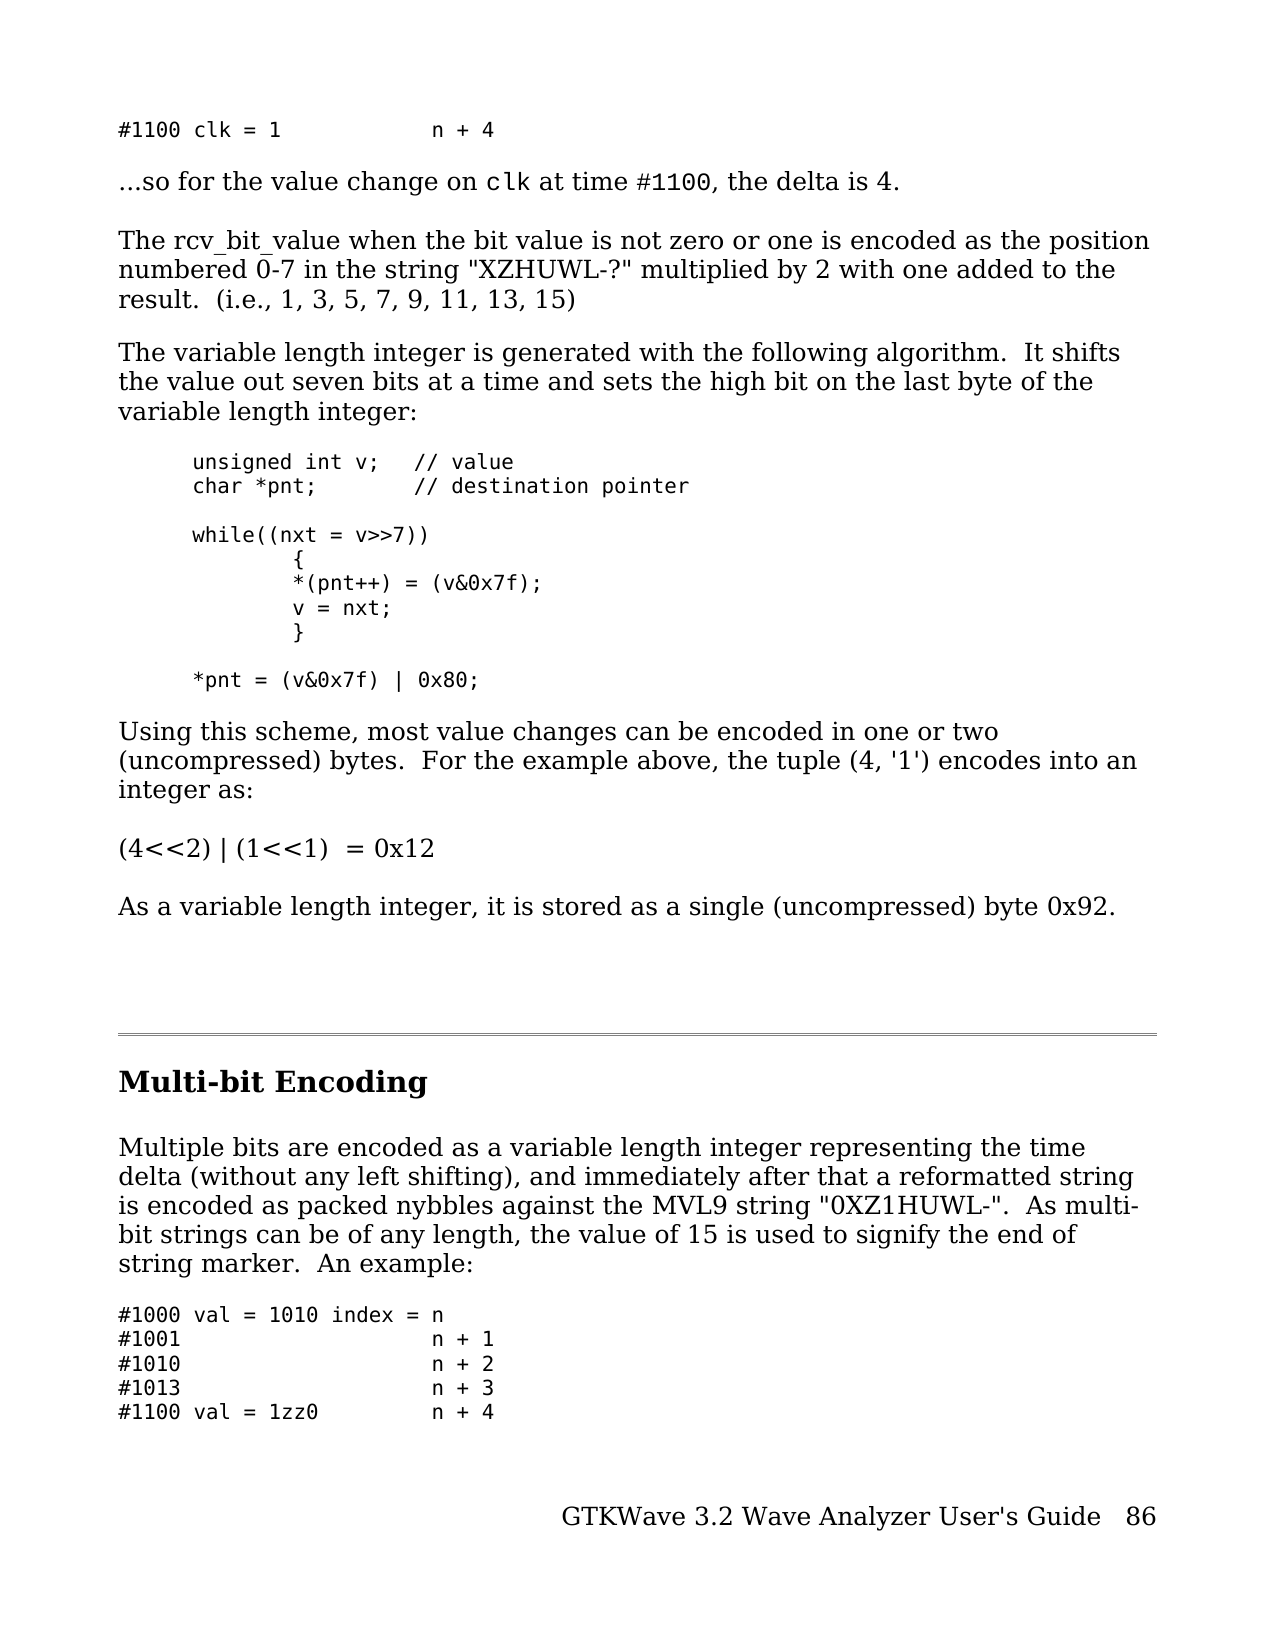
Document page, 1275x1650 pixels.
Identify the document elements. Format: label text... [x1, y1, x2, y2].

text char *pnt; // destination pointer [118, 474, 1157, 499]
text #1000 val = 1010 index = n [118, 1303, 1157, 1327]
text #1100 val = 1zz0 n + 4 [118, 1400, 1157, 1424]
text Using this scheme, most value changes can be encoded in one or two (uncompressed) bytes. For the example above, the tuple (4, '1') encodes into an integer as: [118, 717, 1157, 804]
text #1001 n + 1 [118, 1327, 1157, 1352]
text unsigned int v; // value [118, 450, 1157, 474]
text *pnt = (v&0x7f) | 0x80; [118, 668, 1157, 693]
text #1013 n + 3 [118, 1376, 1157, 1400]
text v = nxt; [118, 596, 1157, 620]
text The variable length integer is generated with the following algorithm. It shifts the value out seven bits at a time and sets the high bit on the last byte of the variable length integer: [118, 338, 1157, 426]
text Multiple bits are encoded as a variable length integer representing the time delta (without any left shifting), and immediately after that a reformatted string is encoded as packed nybbles against the MVL9 string "0XZ1HUWL-". As multi-bit strings can be of any length, the value of 15 is used to signify the end of string marker. An example: [118, 1133, 1157, 1279]
text The rcv_bit_value when the bit value is not zero or one is encoded as the position numbered 0-7 in the string "XZHUWL-?" multiplied by 2 with one added to the result. (i.e., 1, 3, 5, 7, 9, 11, 13, 15) [118, 227, 1157, 314]
text #1010 n + 2 [118, 1352, 1157, 1376]
text As a variable length integer, it is stored as a single (uncompressed) byte 0x92. [118, 892, 1157, 921]
text *(pnt++) = (v&0x7f); [118, 571, 1157, 596]
text ...so for the value change on clk at time #1100, the delta is 4. [118, 167, 1157, 197]
text while((nxt = v>>7)) [118, 523, 1157, 547]
text (4<<2) | (1<<1) = 0x12 [118, 834, 1157, 863]
text #1100 clk = 1 n + 4 [118, 118, 1157, 142]
text } [118, 620, 1157, 644]
text Multi-bit Encoding [118, 1065, 1157, 1099]
text { [118, 547, 1157, 571]
